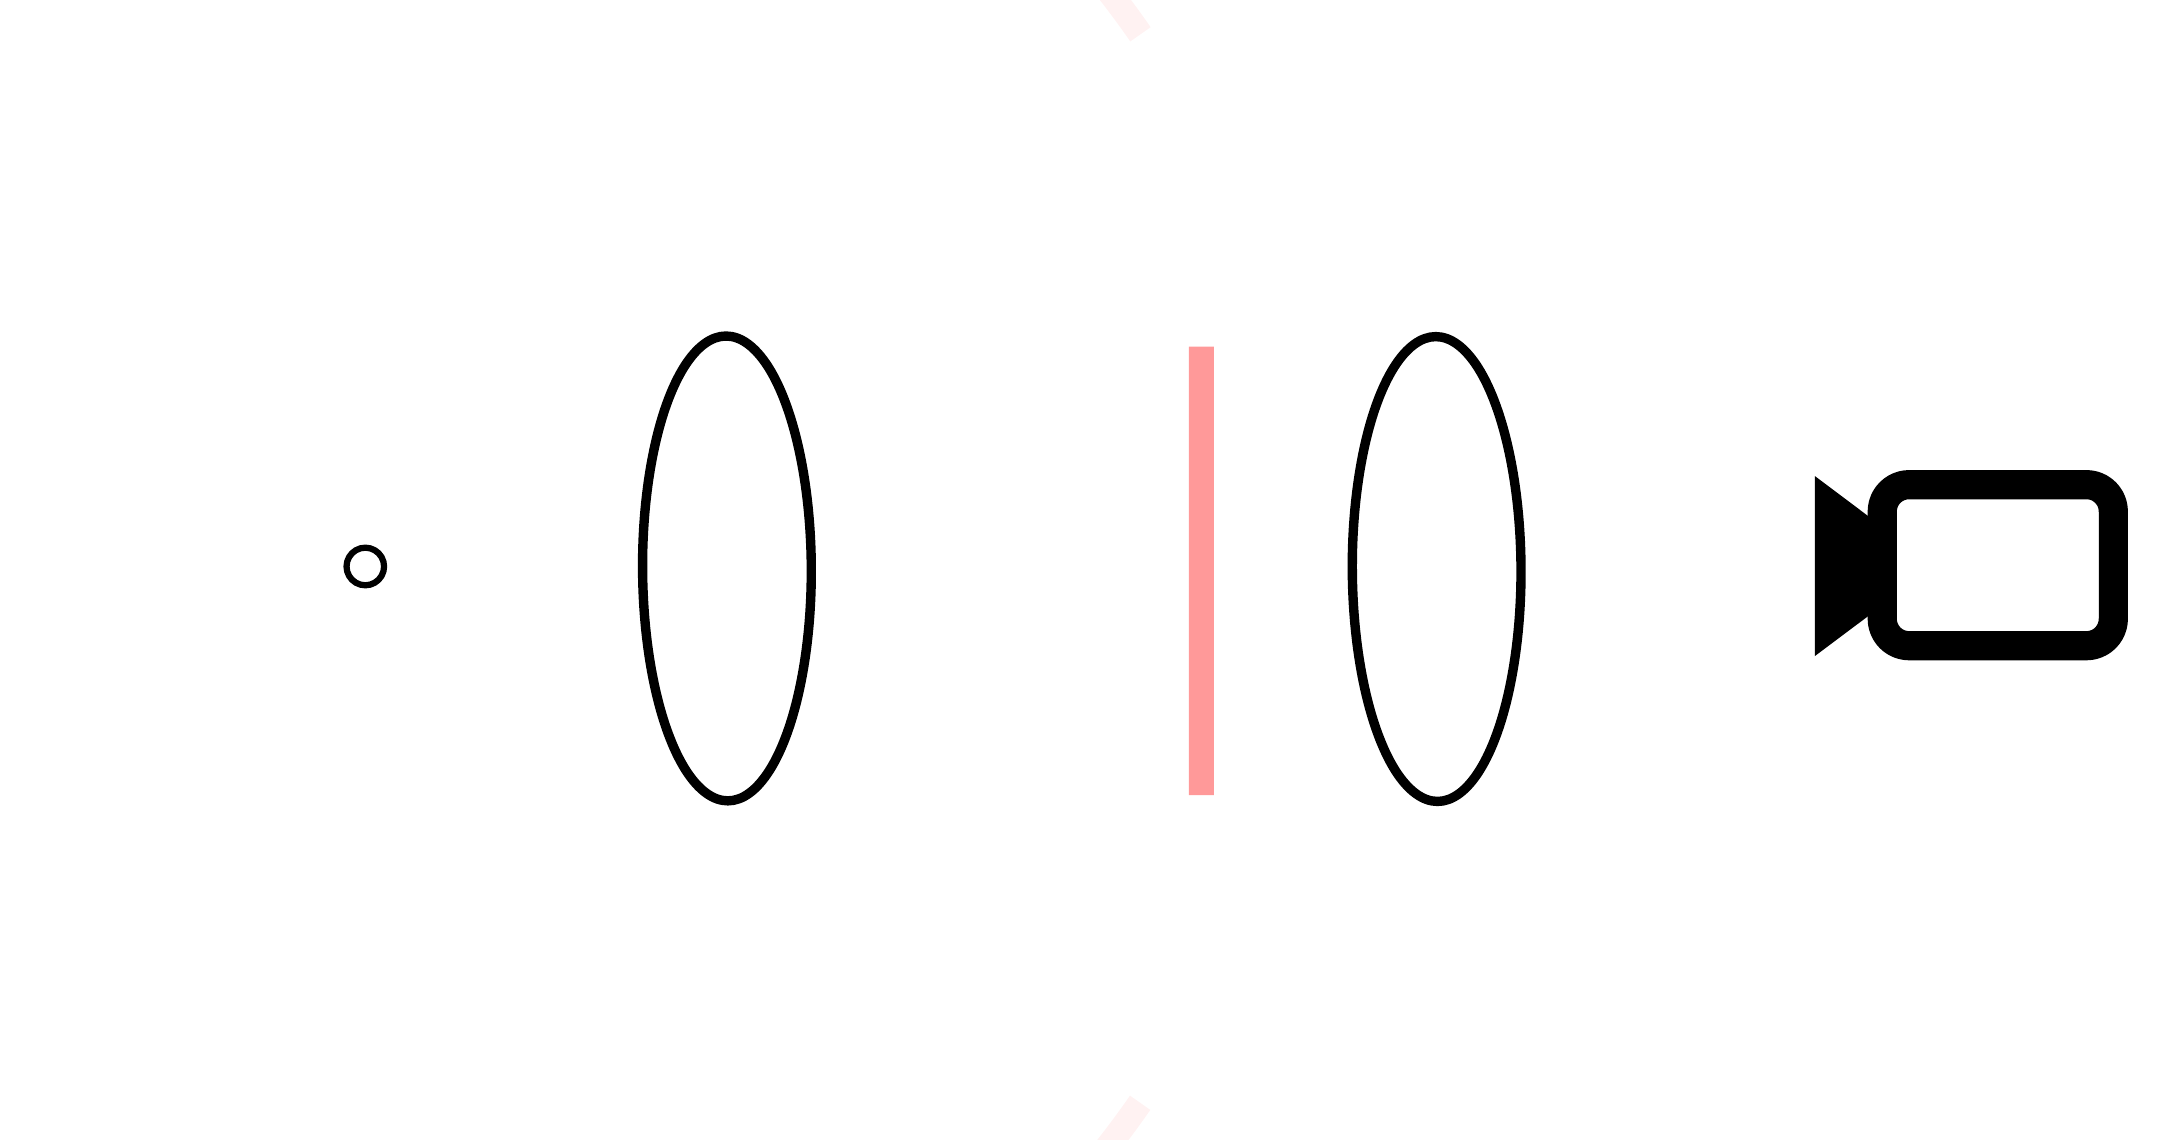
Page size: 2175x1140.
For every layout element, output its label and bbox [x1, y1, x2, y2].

text_box [1814, 476, 1875, 657]
text_box [642, 0, 1747, 1140]
text_box [1882, 484, 2114, 646]
